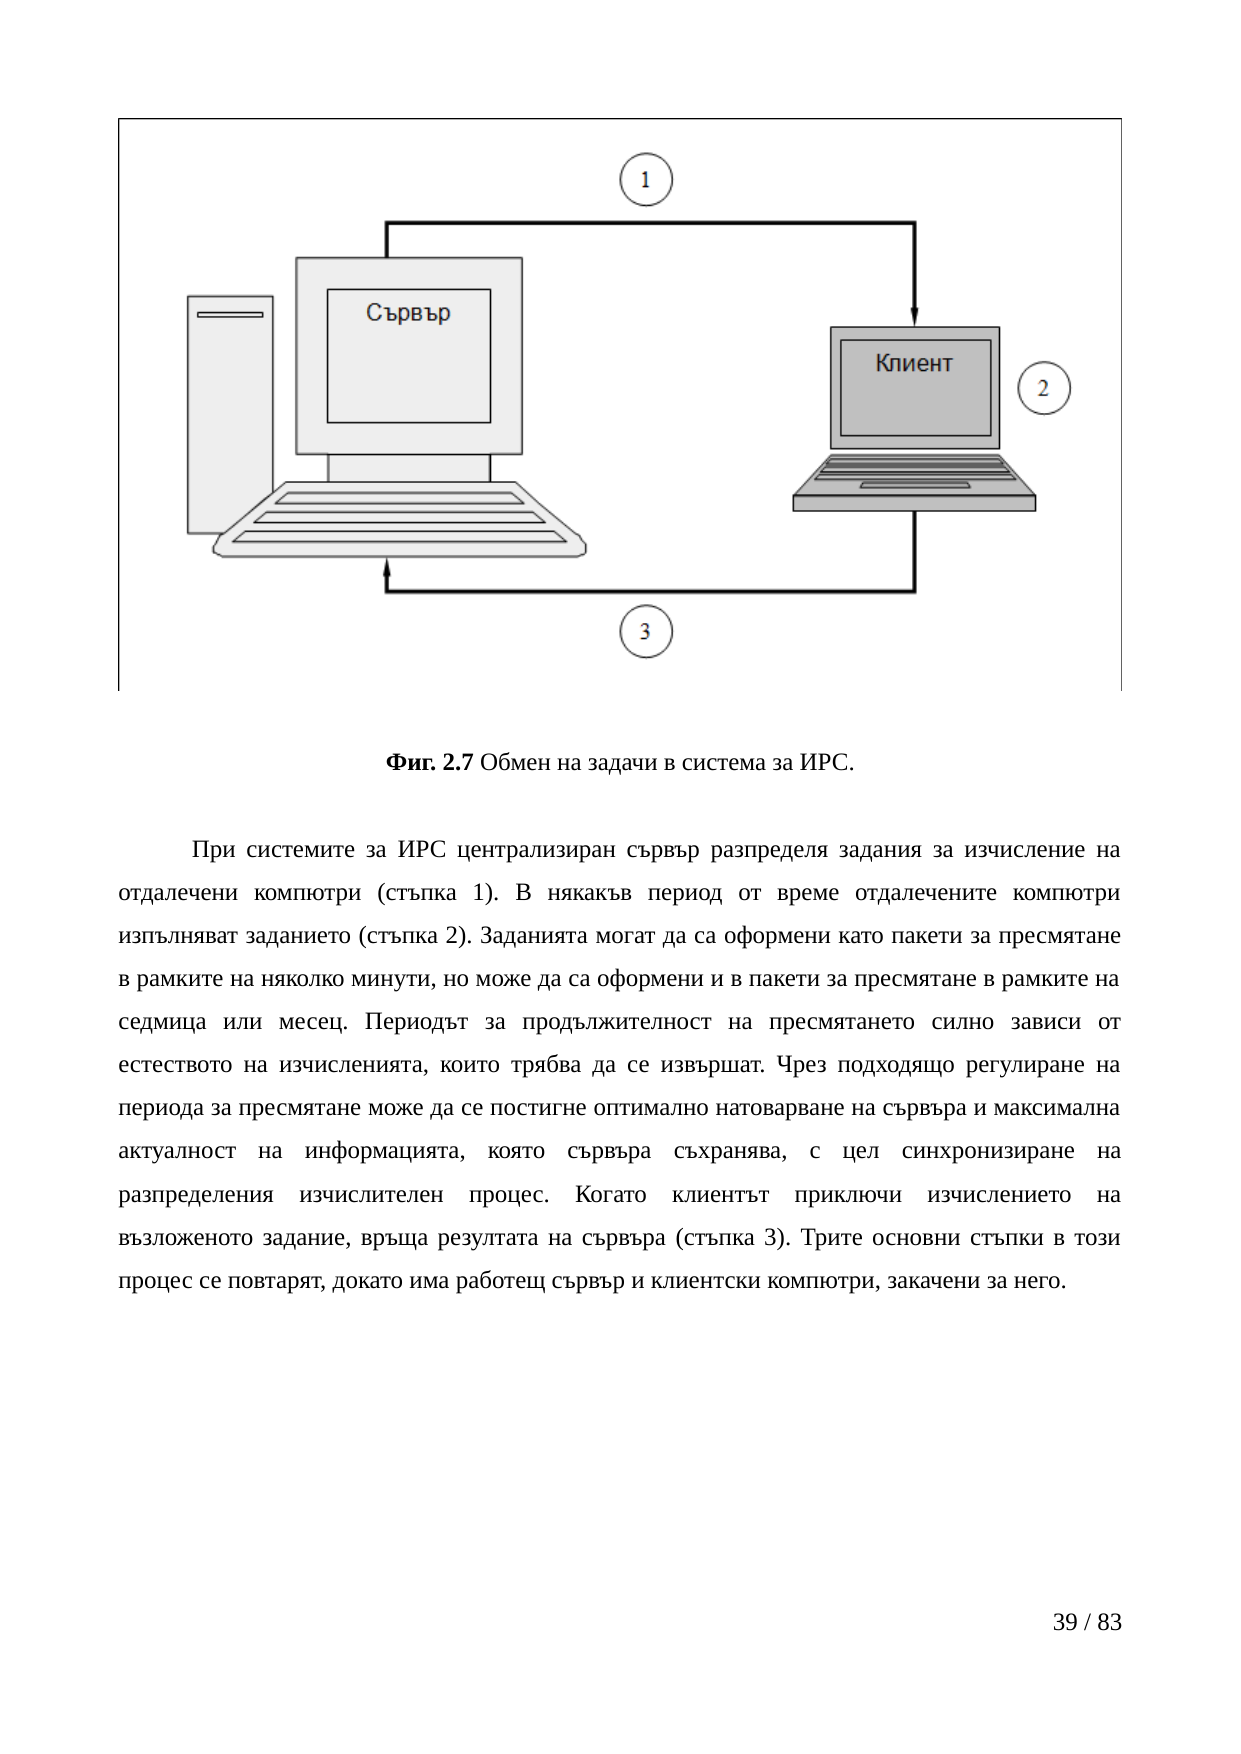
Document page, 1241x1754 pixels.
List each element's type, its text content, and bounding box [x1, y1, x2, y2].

text Фиг. 2.7 Обмен на задачи в система за ИРС. [118, 747, 1122, 776]
text При системите за ИРС централизиран сървър разпределя задания за изчисление на отдалечени компютри (стъпка 1). В някакъв период от време отдалечените компютри изпълняват заданието (стъпка 2). Заданията могат да са оформени като пакети за пресмятане в рамките на няколко минути, но може да са оформени и в пакети за пресмятане в рамките на седмица или месец. Периодът за продължителност на пресмятането силно зависи от естеството на изчисленията, които трябва да се извършат. Чрез подходящо регулиране на периода за пресмятане може да се постигне оптимално натоварване на сървъра и максимална актуалност на информацията, която сървъра съхранява, с цел синхронизиране на разпределения изчислителен процес. Когато клиентът приключи изчислението на възложеното задание, връща резултата на сървъра (стъпка 3). Трите основни стъпки в този процес се повтарят, докато има работещ сървър и клиентски компютри, закачени за него. [118, 834, 1122, 1294]
